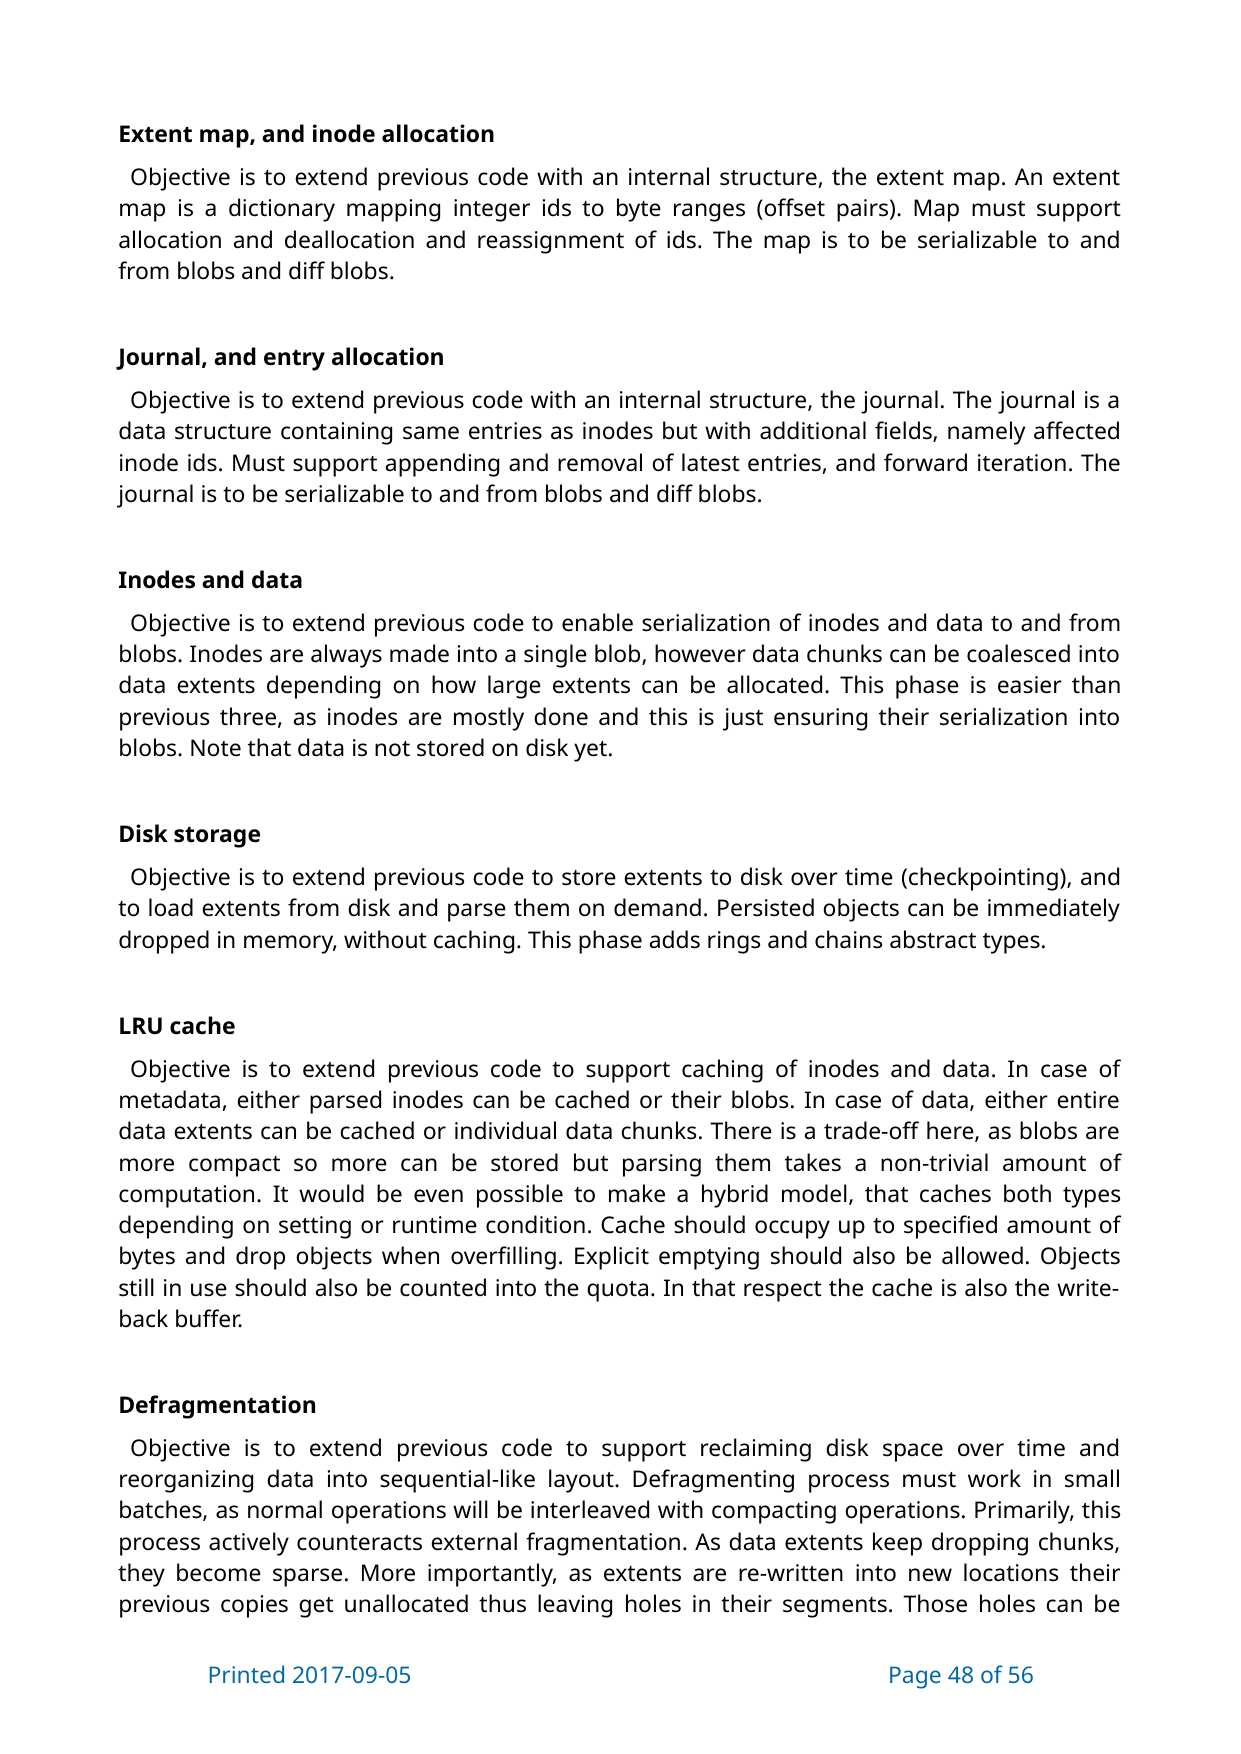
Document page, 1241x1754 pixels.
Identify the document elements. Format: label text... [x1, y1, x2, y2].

subtitle Extent map, and inode allocation [118, 118, 1122, 149]
text Objective is to extend previous code to enable serialization of inodes and data to and from blobs. Inodes are always made into a single blob, however data chunks can be coalesced into data extents depending on how large extents can be allocated. This phase is easier than previous three, as inodes are mostly done and this is just ensuring their serialization into blobs. Note that data is not stored on disk yet. [118, 607, 1122, 763]
subtitle Journal, and entry allocation [118, 341, 1122, 372]
subtitle Disk storage [118, 818, 1122, 849]
subtitle Inodes and data [118, 564, 1122, 595]
subtitle Defragmentation [118, 1389, 1122, 1420]
text Objective is to extend previous code to store extents to disk over time (checkpointing), and to load extents from disk and parse them on demand. Persisted objects can be immediately dropped in memory, without caching. This phase adds rings and chains abstract types. [118, 861, 1122, 955]
text Objective is to extend previous code to support caching of inodes and data. In case of metadata, either parsed inodes can be cached or their blobs. In case of data, either entire data extents can be cached or individual data chunks. There is a trade-off here, as blobs are more compact so more can be stored but parsing them takes a non-trivial amount of computation. It would be even possible to make a hybrid model, that caches both types depending on setting or runtime condition. Cache should occupy up to specified amount of bytes and drop objects when overfilling. Explicit emptying should also be allowed. Objects still in use should also be counted into the quota. In that respect the cache is also the write-back buffer. [118, 1053, 1122, 1334]
subtitle LRU cache [118, 1010, 1122, 1041]
text Objective is to extend previous code to support reclaiming disk space over time and reorganizing data into sequential-like layout. Defragmenting process must work in small batches, as normal operations will be interleaved with compacting operations. Primarily, this process actively counteracts external fragmentation. As data extents keep dropping chunks, they become sparse. More importantly, as extents are re-written into new locations their previous copies get unallocated thus leaving holes in their segments. Those holes can be [118, 1432, 1122, 1619]
text Objective is to extend previous code with an internal structure, the extent map. An extent map is a dictionary mapping integer ids to byte ranges (offset pairs). Map must support allocation and deallocation and reassignment of ids. The map is to be serializable to and from blobs and diff blobs. [118, 161, 1122, 286]
text Objective is to extend previous code with an internal structure, the journal. The journal is a data structure containing same entries as inodes but with additional fields, namely affected inode ids. Must support appending and removal of latest entries, and forward iteration. The journal is to be serializable to and from blobs and diff blobs. [118, 384, 1122, 509]
